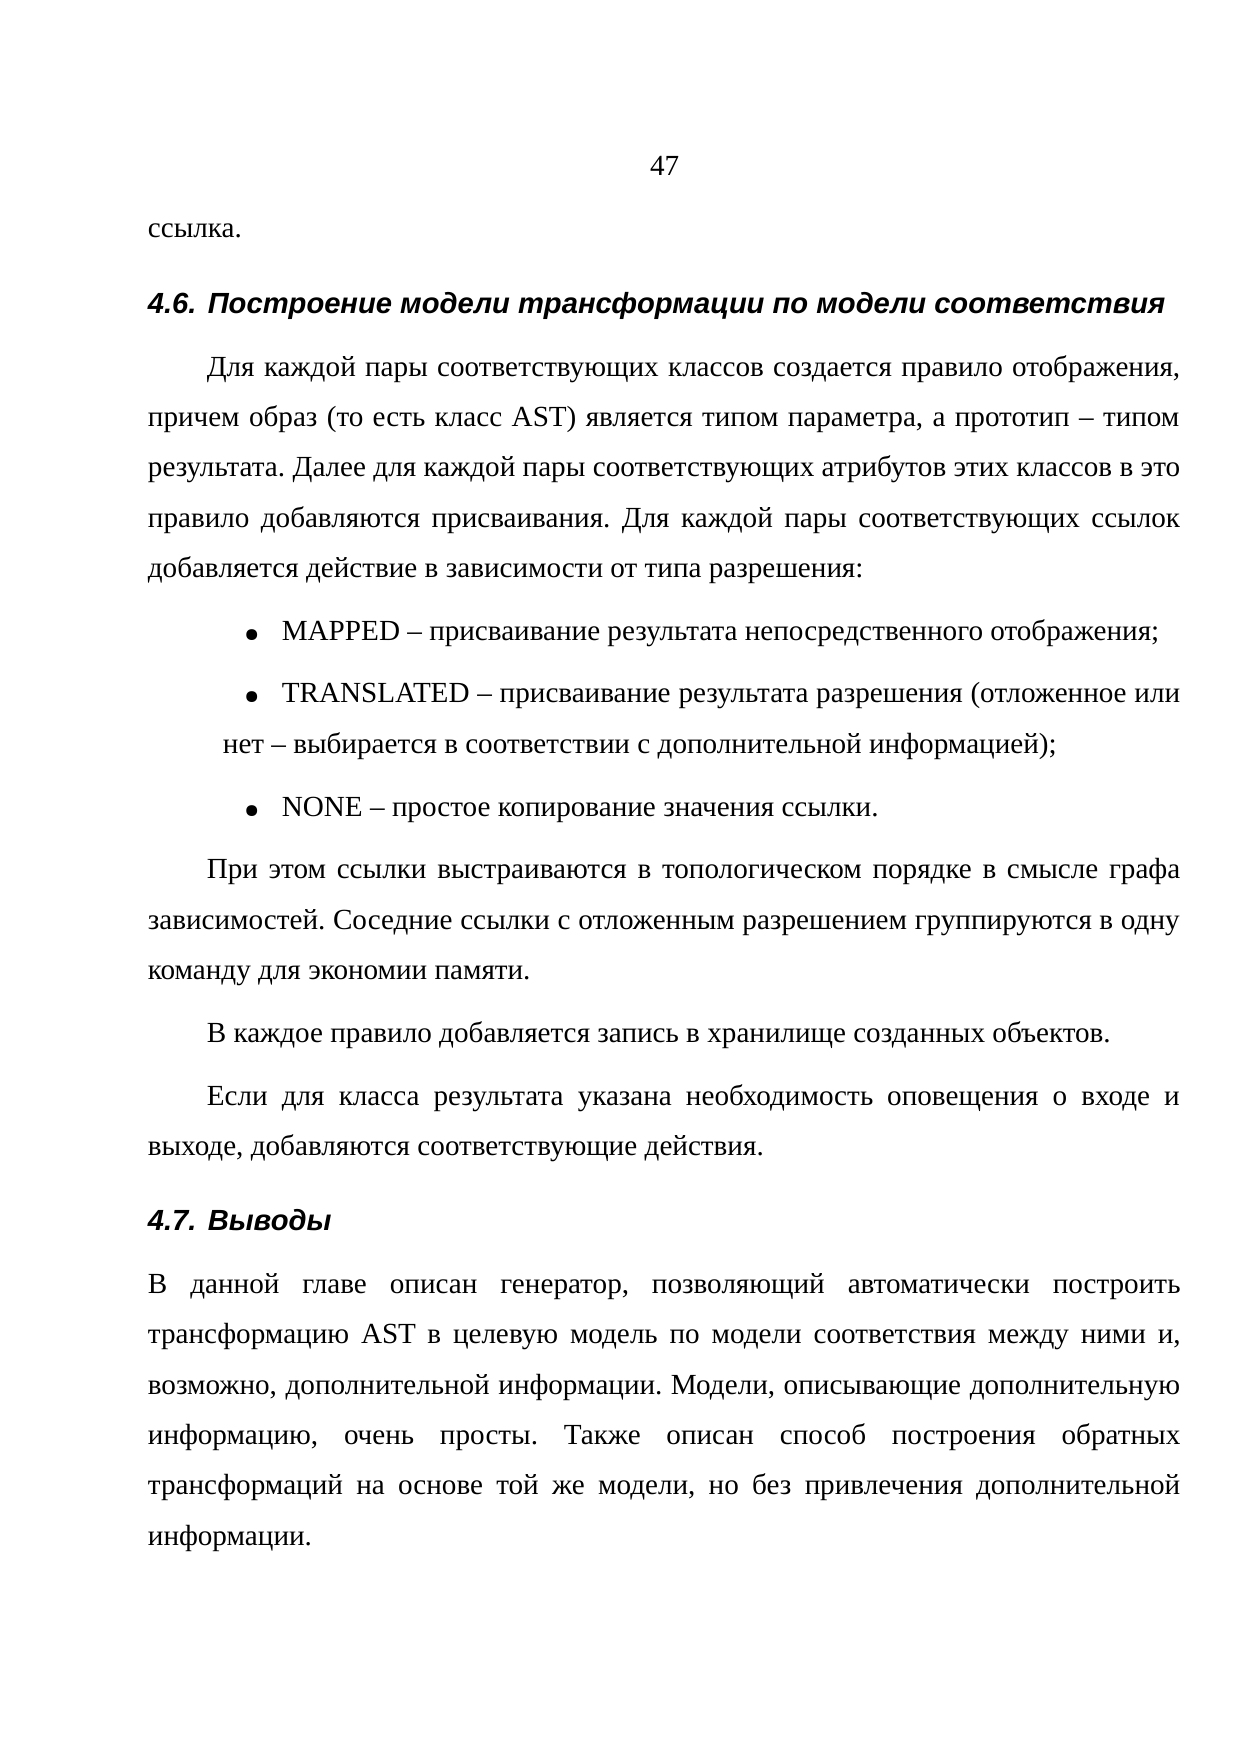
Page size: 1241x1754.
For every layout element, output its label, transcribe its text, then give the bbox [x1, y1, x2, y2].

text При этом ссылки выстраиваются в топологическом порядке в смысле графа зависимостей. Соседние ссылки с отложенным разрешением группируются в одну команду для экономии памяти. [148, 852, 1181, 986]
list NONE – простое копирование значения ссылки. [185, 789, 1181, 822]
text Для каждой пары соответствующих классов создается правило отображения, причем образ (то есть класс AST) является типом параметра, а прототип – типом результата. Далее для каждой пары соответствующих атрибутов этих классов в это правило добавляются присваивания. Для каждой пары соответствующих ссылок добавляется действие в зависимости от типа разрешения: [148, 349, 1181, 583]
text В данной главе описан генератор, позволяющий автоматически построить трансформацию AST в целевую модель по модели соответствия между ними и, возможно, дополнительной информации. Модели, описывающие дополнительную информацию, очень просты. Также описан способ построения обратных трансформаций на основе той же модели, но без привлечения дополнительной информации. [148, 1266, 1181, 1551]
subtitle Выводы [148, 1203, 1181, 1237]
text В каждое правило добавляется запись в хранилище созданных объектов. [148, 1015, 1181, 1048]
text Если для класса результата указана необходимость оповещения о входе и выходе, добавляются соответствующие действия. [148, 1078, 1181, 1162]
text ссылка. [148, 211, 1181, 244]
list TRANSLATED – присваивание результата разрешения (отложенное или нет – выбирается в соответствии с дополнительной информацией); [185, 676, 1181, 759]
list MAPPED – присваивание результата непосредственного отображения; [185, 613, 1181, 646]
subtitle Построение модели трансформации по модели соответствия [148, 286, 1181, 319]
